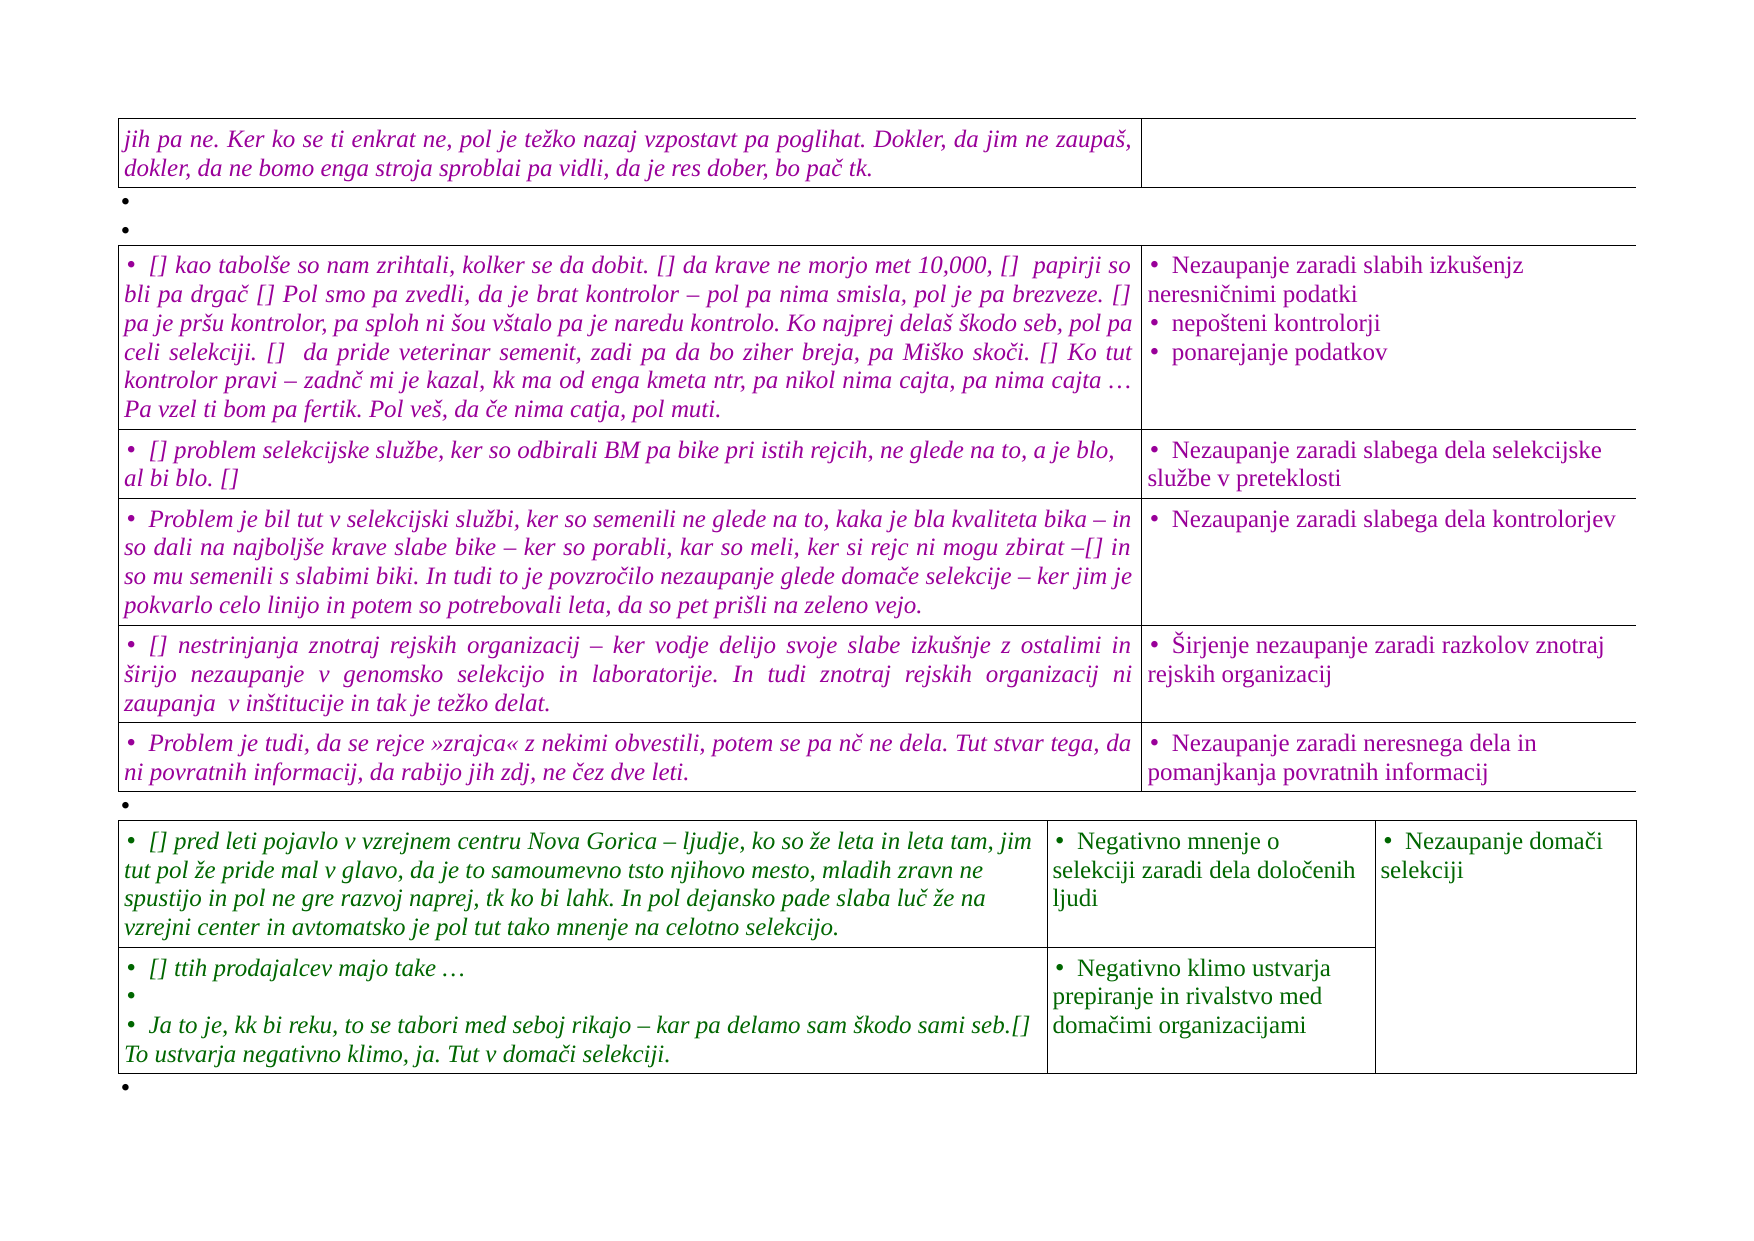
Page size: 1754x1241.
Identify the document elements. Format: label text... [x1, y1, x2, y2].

table_cell Problem je tudi, da se rejce »zrajca« z nekimi obvestili, potem se pa nč ne dela. Tut stvar tega, da ni povratnih informacij, da rabijo jih zdj, ne čez dve leti. [119, 723, 1141, 791]
table_header Nezaupanje zaradi slabih izkušenjz neresničnimi podatki nepošteni kontrolorji ponarejanje podatkov [1142, 246, 1636, 429]
table_cell [1142, 119, 1636, 187]
table_header Nezaupanje domači selekciji [1376, 821, 1636, 1073]
table_cell Negativno klimo ustvarja prepiranje in rivalstvo med domačimi organizacijami [1048, 948, 1375, 1073]
table_cell Nezaupanje zaradi neresnega dela in pomanjkanja povratnih informacij [1142, 723, 1636, 791]
table_cell Nezaupanje zaradi slabega dela selekcijske službe v preteklosti [1142, 430, 1636, 498]
table_cell Širjenje nezaupanje zaradi razkolov znotraj rejskih organizacij [1142, 626, 1636, 722]
table_cell jih pa ne. Ker ko se ti enkrat ne, pol je težko nazaj vzpostavt pa poglihat. Dokler, da jim ne zaupaš, dokler, da ne bomo enga stroja sproblai pa vidli, da je res dober, bo pač tk. [119, 119, 1141, 187]
table_header [] kao tabolše so nam zrihtali, kolker se da dobit. [] da krave ne morjo met 10,000, [] papirji so bli pa drgač [] Pol smo pa zvedli, da je brat kontrolor – pol pa nima smisla, pol je pa brezveze. [] pa je pršu kontrolor, pa sploh ni šou vštalo pa je naredu kontrolo. Ko najprej delaš škodo seb, pol pa celi selekciji. [] da pride veterinar semenit, zadi pa da bo ziher breja, pa Miško skoči. [] Ko tut kontrolor pravi – zadnč mi je kazal, kk ma od enga kmeta ntr, pa nikol nima cajta, pa nima cajta … Pa vzel ti bom pa fertik. Pol veš, da če nima catja, pol muti. [119, 246, 1141, 429]
table_cell [] ttih prodajalcev majo take … Ja to je, kk bi reku, to se tabori med seboj rikajo – kar pa delamo sam škodo sami seb.[] To ustvarja negativno klimo, ja. Tut v domači selekciji. [119, 948, 1047, 1073]
table_header Negativno mnenje o selekciji zaradi dela določenih ljudi [1048, 821, 1375, 947]
table_header [] pred leti pojavlo v vzrejnem centru Nova Gorica – ljudje, ko so že leta in leta tam, jim tut pol že pride mal v glavo, da je to samoumevno tsto njihovo mesto, mladih zravn ne spustijo in pol ne gre razvoj naprej, tk ko bi lahk. In pol dejansko pade slaba luč že na vzrejni center in avtomatsko je pol tut tako mnenje na celotno selekcijo. [119, 821, 1047, 947]
table_cell [] nestrinjanja znotraj rejskih organizacij – ker vodje delijo svoje slabe izkušnje z ostalimi in širijo nezaupanje v genomsko selekcijo in laboratorije. In tudi znotraj rejskih organizacij ni zaupanja v inštitucije in tak je težko delat. [119, 626, 1141, 722]
table_cell Problem je bil tut v selekcijski službi, ker so semenili ne glede na to, kaka je bla kvaliteta bika – in so dali na najboljše krave slabe bike – ker so porabli, kar so meli, ker si rejc ni mogu zbirat –[] in so mu semenili s slabimi biki. In tudi to je povzročilo nezaupanje glede domače selekcije – ker jim je pokvarlo celo linijo in potem so potrebovali leta, da so pet prišli na zeleno vejo. [119, 499, 1141, 624]
table_cell Nezaupanje zaradi slabega dela kontrolorjev [1142, 499, 1636, 624]
table_cell [] problem selekcijske službe, ker so odbirali BM pa bike pri istih rejcih, ne glede na to, a je blo, al bi blo. [] [119, 430, 1141, 498]
